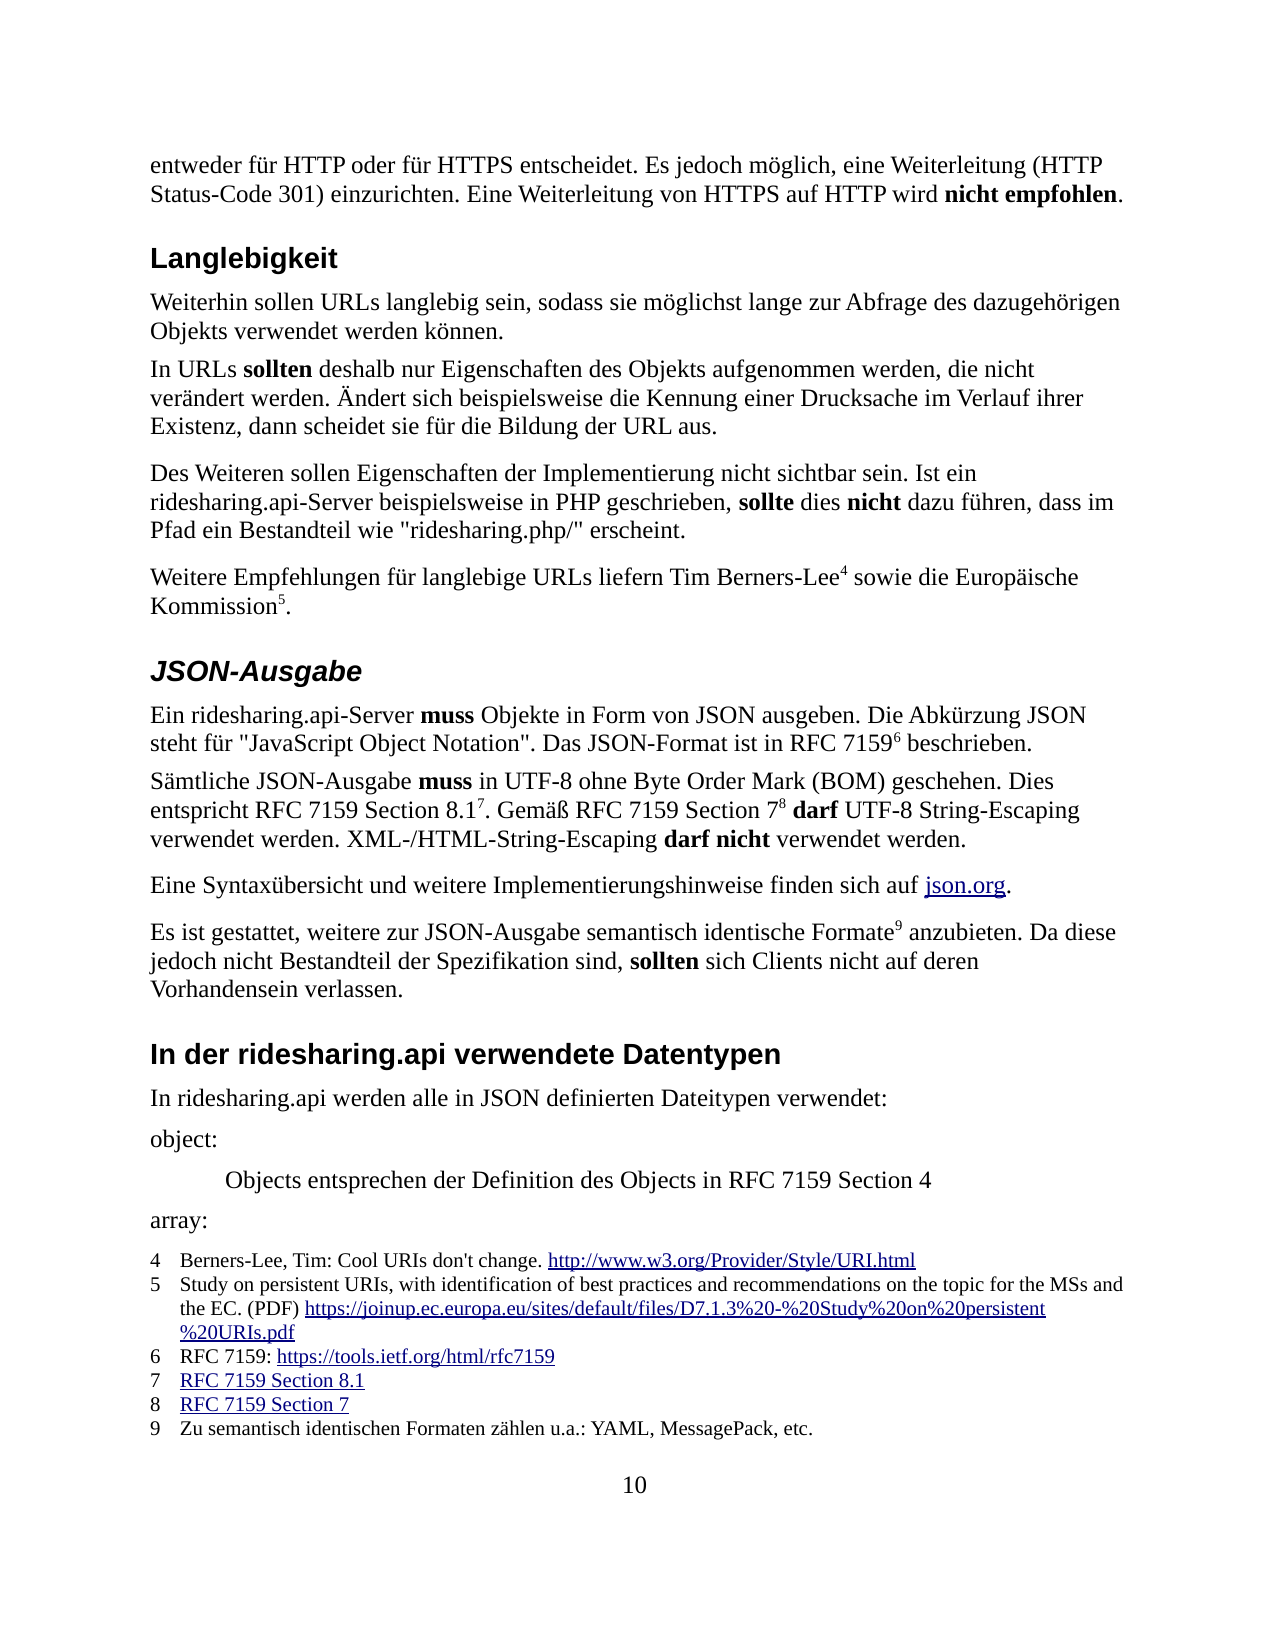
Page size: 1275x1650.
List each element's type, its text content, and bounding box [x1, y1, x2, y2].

text Zu semantisch identischen Formaten zählen u.a.: YAML, MessagePack, etc. [150, 1416, 1125, 1440]
text Ein ridesharing.api-Server muss Objekte in Form von JSON ausgeben. Die Abkürzung JSON steht für "JavaScript Object Notation". Das JSON-Format ist in RFC 7159 beschrieben. [150, 700, 1125, 757]
text entweder für HTTP oder für HTTPS entscheidet. Es jedoch möglich, eine Weiterleitung (HTTP Status-Code 301) einzurichten. Eine Weiterleitung von HTTPS auf HTTP wird nicht empfohlen. [150, 150, 1125, 207]
text Study on persistent URIs, with identification of best practices and recommendations on the topic for the MSs and the EC. (PDF) https://joinup.ec.europa.eu/sites/default/files/D7.1.3%20-%20Study%20on%20persistent%20URIs.pdf [150, 1272, 1125, 1344]
text Objects entsprechen der Definition des Objects in RFC 7159 Section 4 [225, 1165, 1125, 1193]
subtitle JSON-Ausgabe [150, 654, 1125, 687]
text Weitere Empfehlungen für langlebige URLs liefern Tim Berners-Lee sowie die Europäische Kommission. [150, 562, 1125, 620]
text RFC 7159 Section 8.1 [150, 1368, 1125, 1392]
subtitle Langlebigkeit [150, 241, 1125, 275]
text Weiterhin sollen URLs langlebig sein, sodass sie möglichst lange zur Abfrage des dazugehörigen Objekts verwendet werden können. [150, 287, 1125, 345]
text Sämtliche JSON-Ausgabe muss in UTF-8 ohne Byte Order Mark (BOM) geschehen. Dies entspricht RFC 7159 Section 8.1. Gemäß RFC 7159 Section 7 darf UTF-8 String-Escaping verwendet werden. XML-/HTML-String-Escaping darf nicht verwendet werden. [150, 766, 1125, 852]
subtitle In der ridesharing.api verwendete Datentypen [150, 1037, 1125, 1071]
text In ridesharing.api werden alle in JSON definierten Dateitypen verwendet: [150, 1083, 1125, 1112]
text RFC 7159: https://tools.ietf.org/html/rfc7159 [150, 1344, 1125, 1368]
text Es ist gestattet, weitere zur JSON-Ausgabe semantisch identische Formate anzubieten. Da diese jedoch nicht Bestandteil der Spezifikation sind, sollten sich Clients nicht auf deren Vorhandensein verlassen. [150, 917, 1125, 1003]
text object: [150, 1124, 1125, 1153]
text Berners-Lee, Tim: Cool URIs don't change. http://www.w3.org/Provider/Style/URI.html [150, 1247, 1125, 1272]
text Eine Syntaxübersicht und weitere Implementierungshinweise finden sich auf json.org. [150, 870, 1125, 899]
text In URLs sollten deshalb nur Eigenschaften des Objekts aufgenommen werden, die nicht verändert werden. Ändert sich beispielsweise die Kennung einer Drucksache im Verlauf ihrer Existenz, dann scheidet sie für die Bildung der URL aus. [150, 354, 1125, 440]
text Des Weiteren sollen Eigenschaften der Implementierung nicht sichtbar sein. Ist ein ridesharing.api-Server beispielsweise in PHP geschrieben, sollte dies nicht dazu führen, dass im Pfad ein Bestandteil wie "ridesharing.php/" erscheint. [150, 458, 1125, 544]
text RFC 7159 Section 7 [150, 1392, 1125, 1416]
text array: [150, 1206, 1125, 1234]
